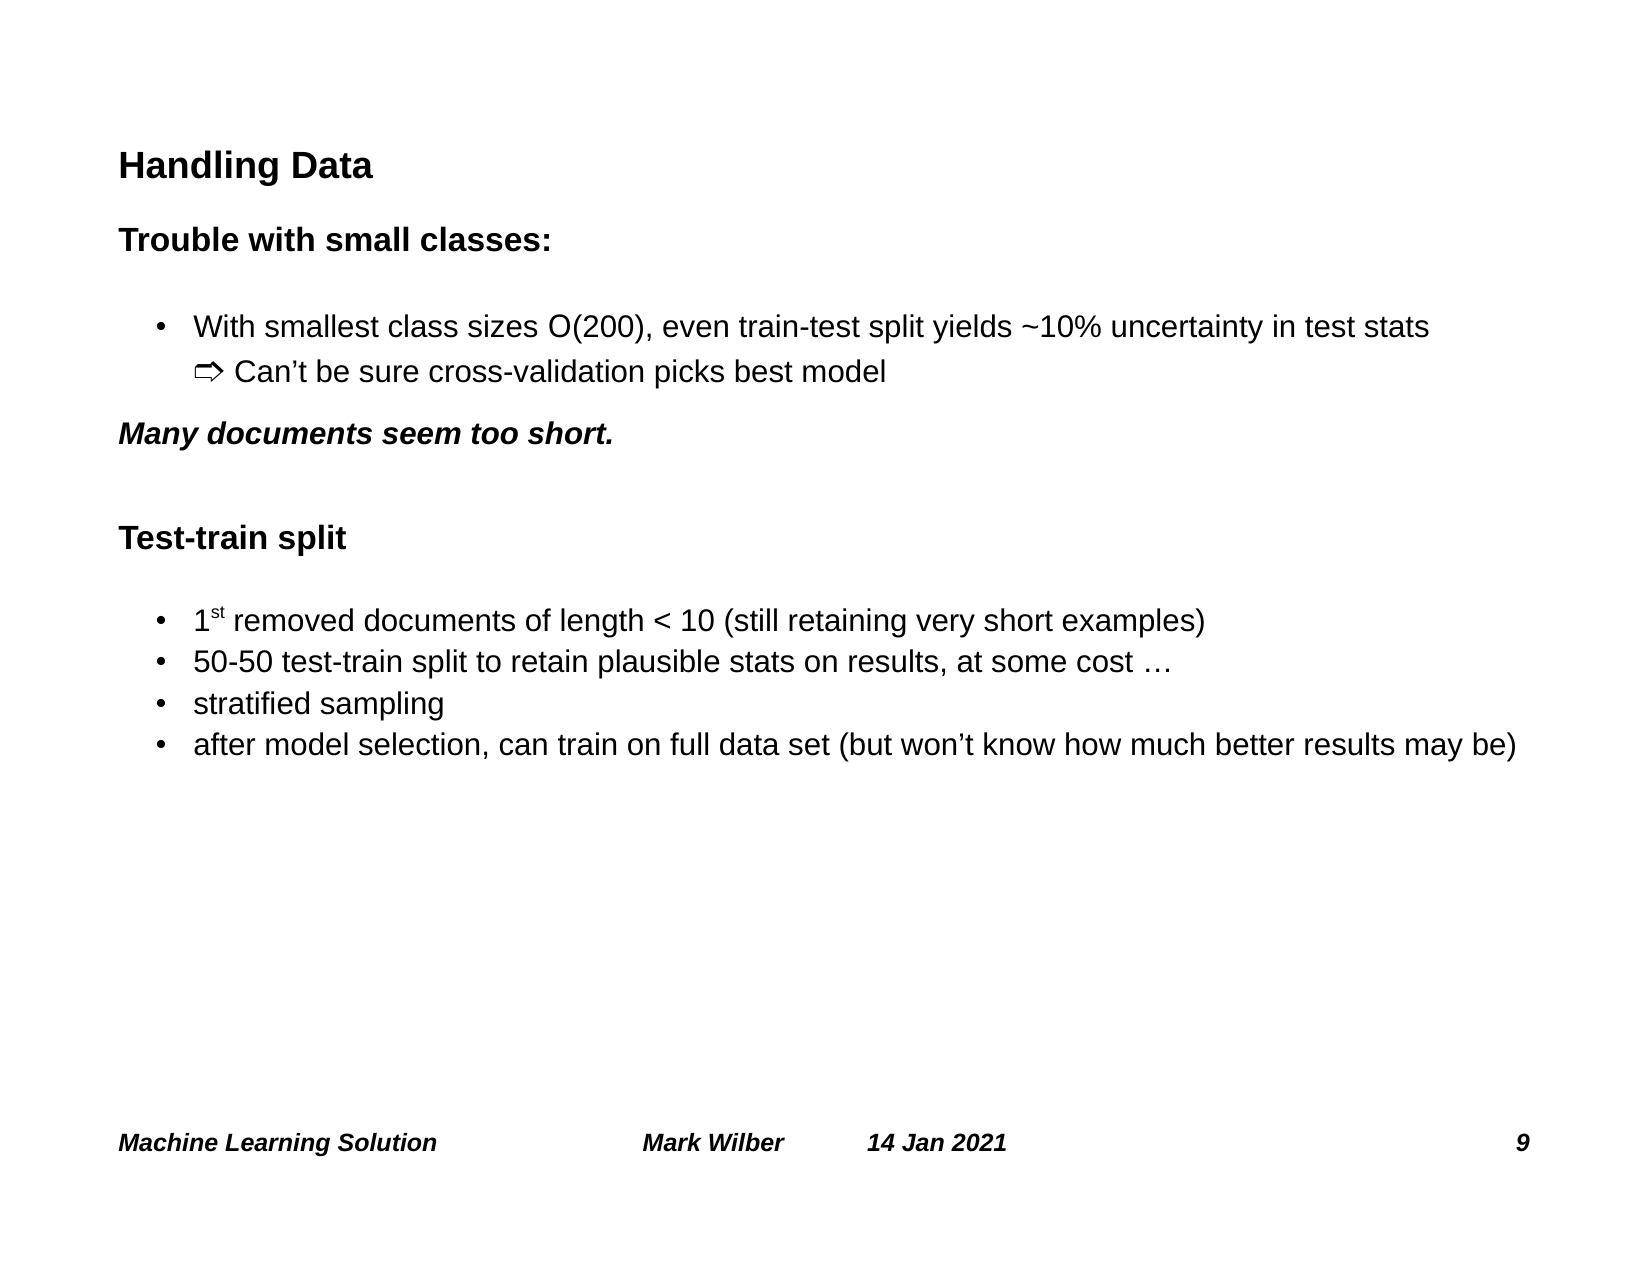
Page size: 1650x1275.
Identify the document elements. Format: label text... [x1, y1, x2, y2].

list With smallest class sizes O(200), even train-test split yields ~10% uncertainty in test stats [156, 304, 1532, 347]
list 50-50 test-train split to retain plausible stats on results, at some cost … [156, 643, 1532, 679]
list 🢣 Can’t be sure cross-validation picks best model [156, 353, 1532, 389]
list after model selection, can train on full data set (but won’t know how much better results may be) [156, 726, 1532, 763]
subtitle Test-train split [118, 518, 1532, 556]
list 1st removed documents of length < 10 (still retaining very short examples) [156, 602, 1532, 638]
subtitle Many documents seem too short. [118, 415, 1532, 451]
list stratified sampling [156, 685, 1532, 721]
subtitle Handling Data [118, 143, 1532, 187]
subtitle Trouble with small classes: [118, 220, 1532, 259]
